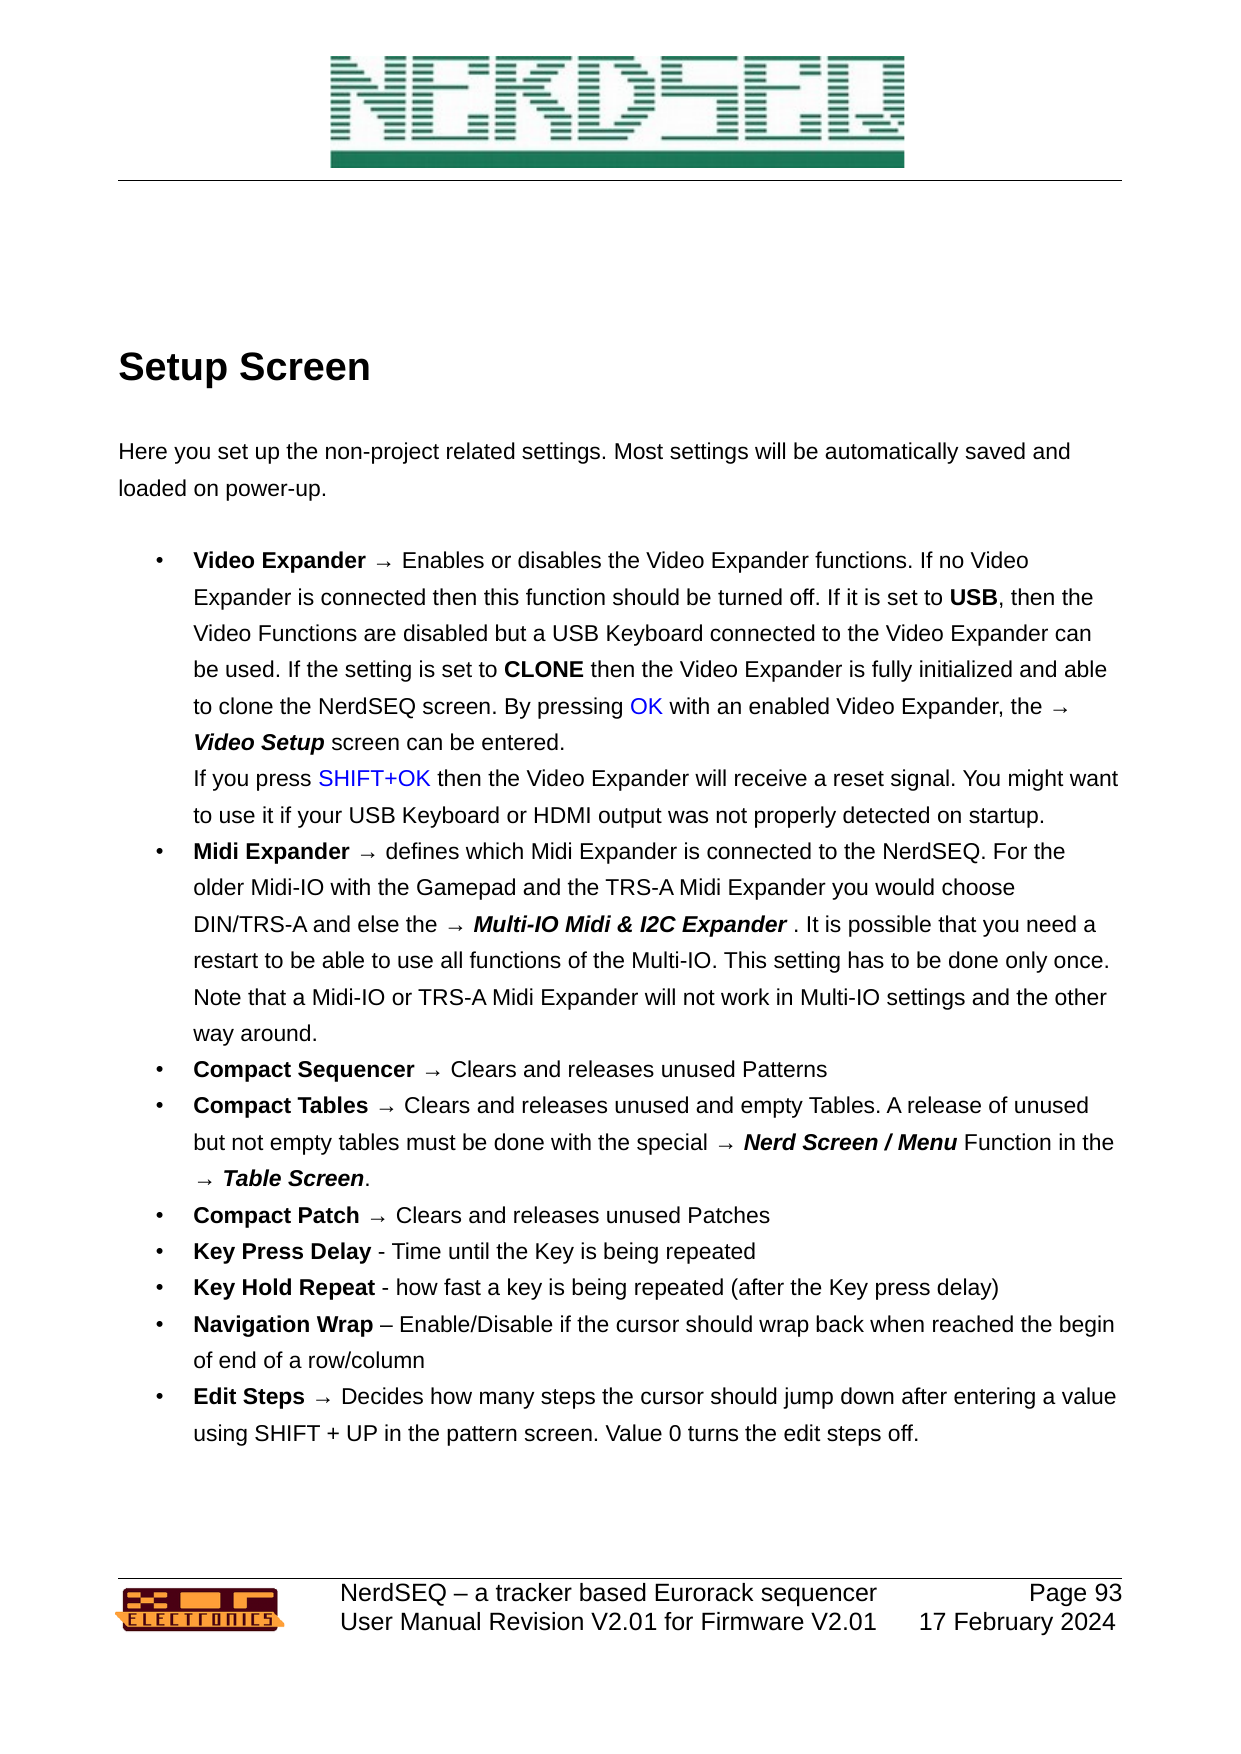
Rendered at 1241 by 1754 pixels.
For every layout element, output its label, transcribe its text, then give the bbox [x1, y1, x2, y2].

text Here you set up the non-project related settings. Most settings will be automatically saved and loaded on power-up. [118, 438, 1122, 501]
list Key Hold Repeat - how fast a key is being repeated (after the Key press delay) [156, 1274, 1122, 1301]
picture [115, 1584, 285, 1634]
list Key Press Delay - Time until the Key is being repeated [156, 1238, 1122, 1264]
list Edit Steps → Decides how many steps the cursor should jump down after entering a value using SHIFT + UP in the pattern screen. Value 0 turns the edit steps off. [156, 1383, 1122, 1446]
list Compact Patch → Clears and releases unused Patches [156, 1202, 1122, 1228]
list If you press SHIFT+OK then the Video Expander will receive a reset signal. You might want to use it if your USB Keyboard or HDMI output was not properly detected on startup. [156, 765, 1122, 828]
list Midi Expander → defines which Midi Expander is connected to the NerdSEQ. For the older Midi-IO with the Gamepad and the TRS-A Midi Expander you would choose DIN/TRS-A and else the → Multi-IO Midi & I2C Expander . It is possible that you need a restart to be able to use all functions of the Multi-IO. This setting has to be done only once. Note that a Midi-IO or TRS-A Midi Expander will not work in Multi-IO settings and the other way around. [156, 838, 1122, 1046]
list Navigation Wrap – Enable/Disable if the cursor should wrap back when reached the begin of end of a row/column [156, 1311, 1122, 1373]
list Video Expander → Enables or disables the Video Expander functions. If no Video Expander is connected then this function should be turned off. If it is set to USB, then the Video Functions are disabled but a USB Keyboard connected to the Video Expander can be used. If the setting is set to CLONE then the Video Expander is fully initialized and able to clone the NerdSEQ screen. By pressing OK with an enabled Video Expander, the → Video Setup screen can be entered. [156, 547, 1122, 755]
subtitle Setup Screen [118, 344, 1122, 389]
picture [330, 56, 905, 168]
list Compact Tables → Clears and releases unused and empty Tables. A release of unused but not empty tables must be done with the special → Nerd Screen / Menu Function in the → Table Screen. [156, 1092, 1122, 1192]
list Compact Sequencer → Clears and releases unused Patterns [156, 1056, 1122, 1082]
